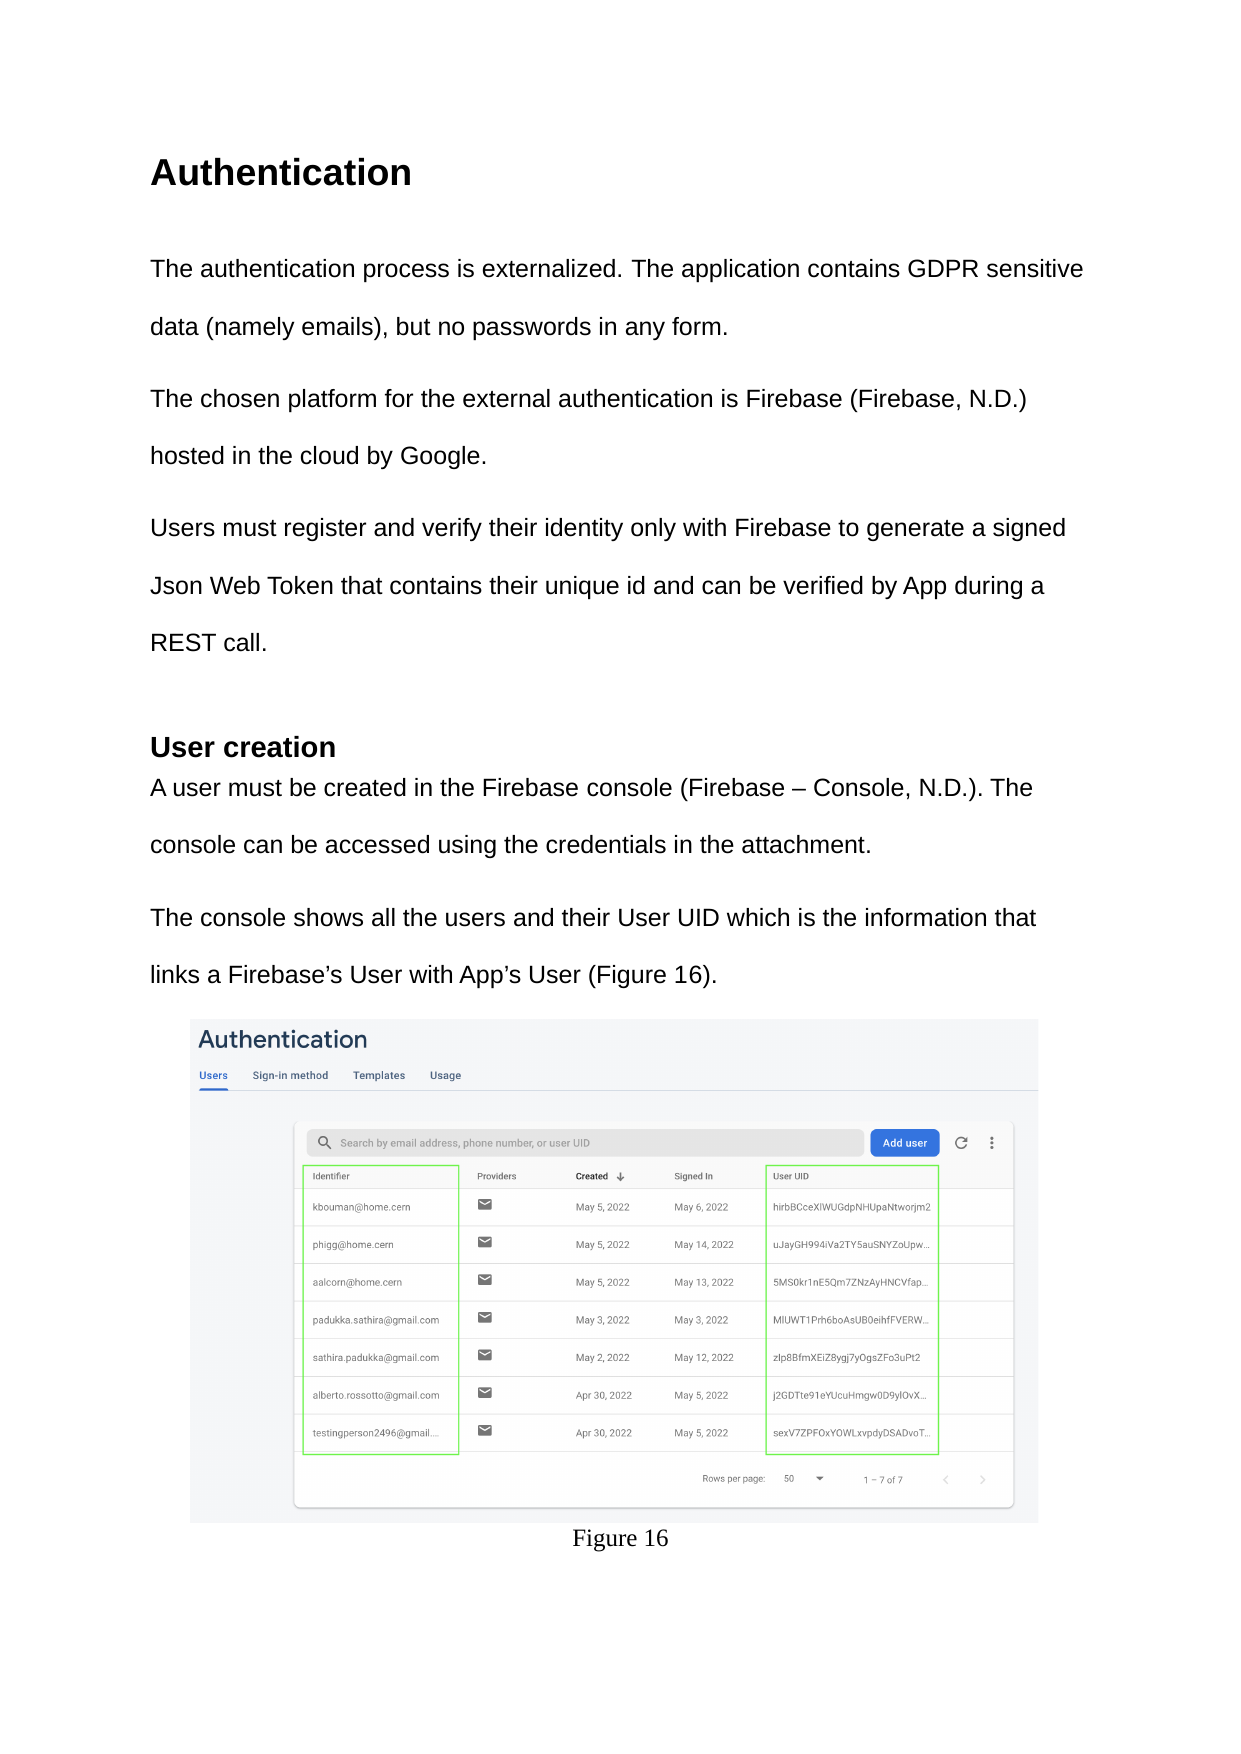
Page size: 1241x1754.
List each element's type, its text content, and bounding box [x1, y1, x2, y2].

text Users must register and verify their identity only with Firebase to generate a signed Json Web Token that contains their unique id and can be verified by App during a REST call. [150, 513, 1091, 657]
subtitle Authentication [150, 150, 1091, 193]
text The console shows all the users and their User UID which is the information that links a Firebase’s User with App’s User (Figure 16). [150, 903, 1091, 989]
subtitle User creation [150, 731, 1091, 764]
text The authentication process is externalized. The application contains GDPR sensitive data (namely emails), but no passwords in any form. [150, 254, 1091, 341]
text The chosen platform for the external authentication is Firebase (Firebase, N.D.) hosted in the cloud by Google. [150, 384, 1091, 470]
text A user must be created in the Firebase console (Firebase – Console, N.D.). The console can be accessed using the credentials in the attachment. [150, 773, 1091, 859]
text Figure 16 [209, 1523, 1031, 1551]
picture [190, 1019, 1039, 1523]
